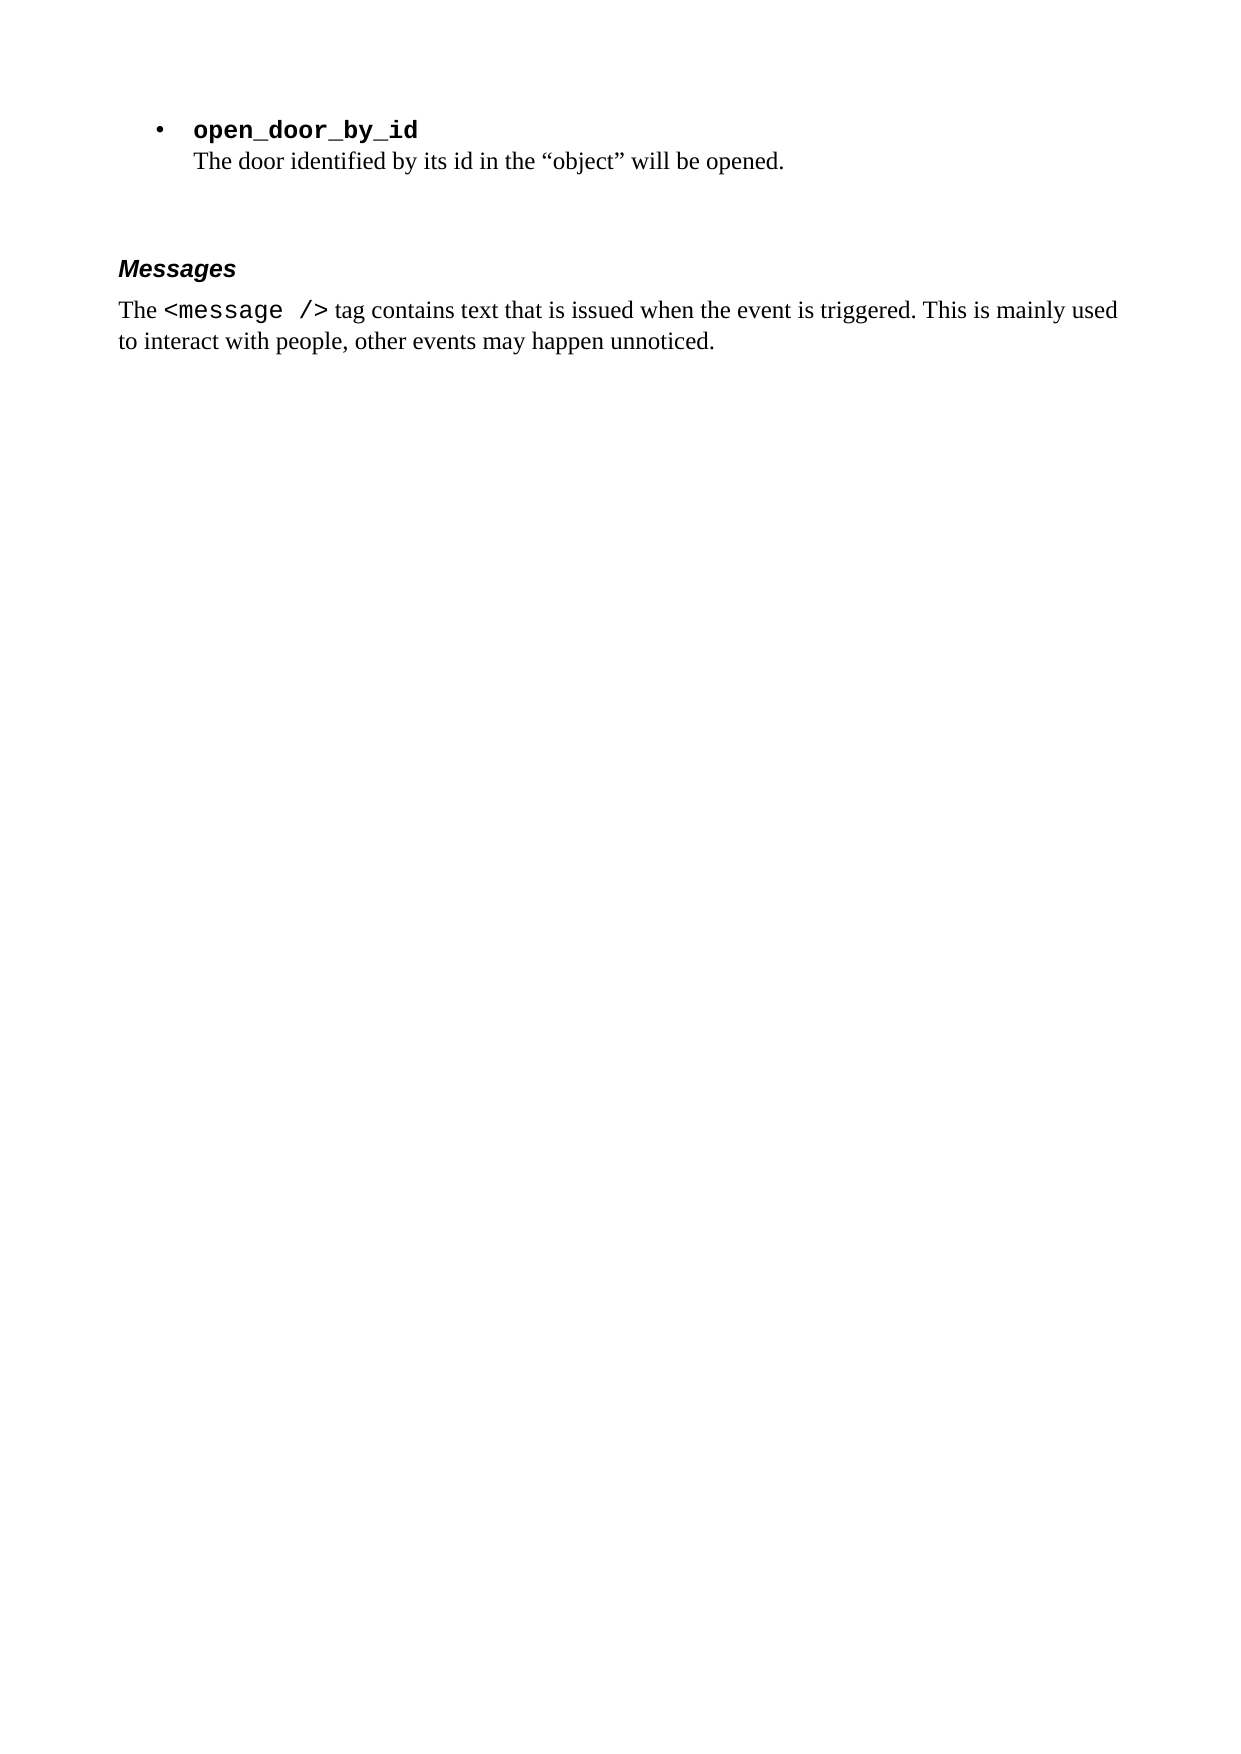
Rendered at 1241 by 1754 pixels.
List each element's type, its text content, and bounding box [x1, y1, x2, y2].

list open_door_by_id The door identified by its id in the “object” will be opened. [156, 118, 1122, 175]
subtitle Messages [118, 254, 1122, 282]
text The <message /> tag contains text that is issued when the event is triggered. This is mainly used to interact with people, other events may happen unnoticed. [118, 295, 1122, 354]
